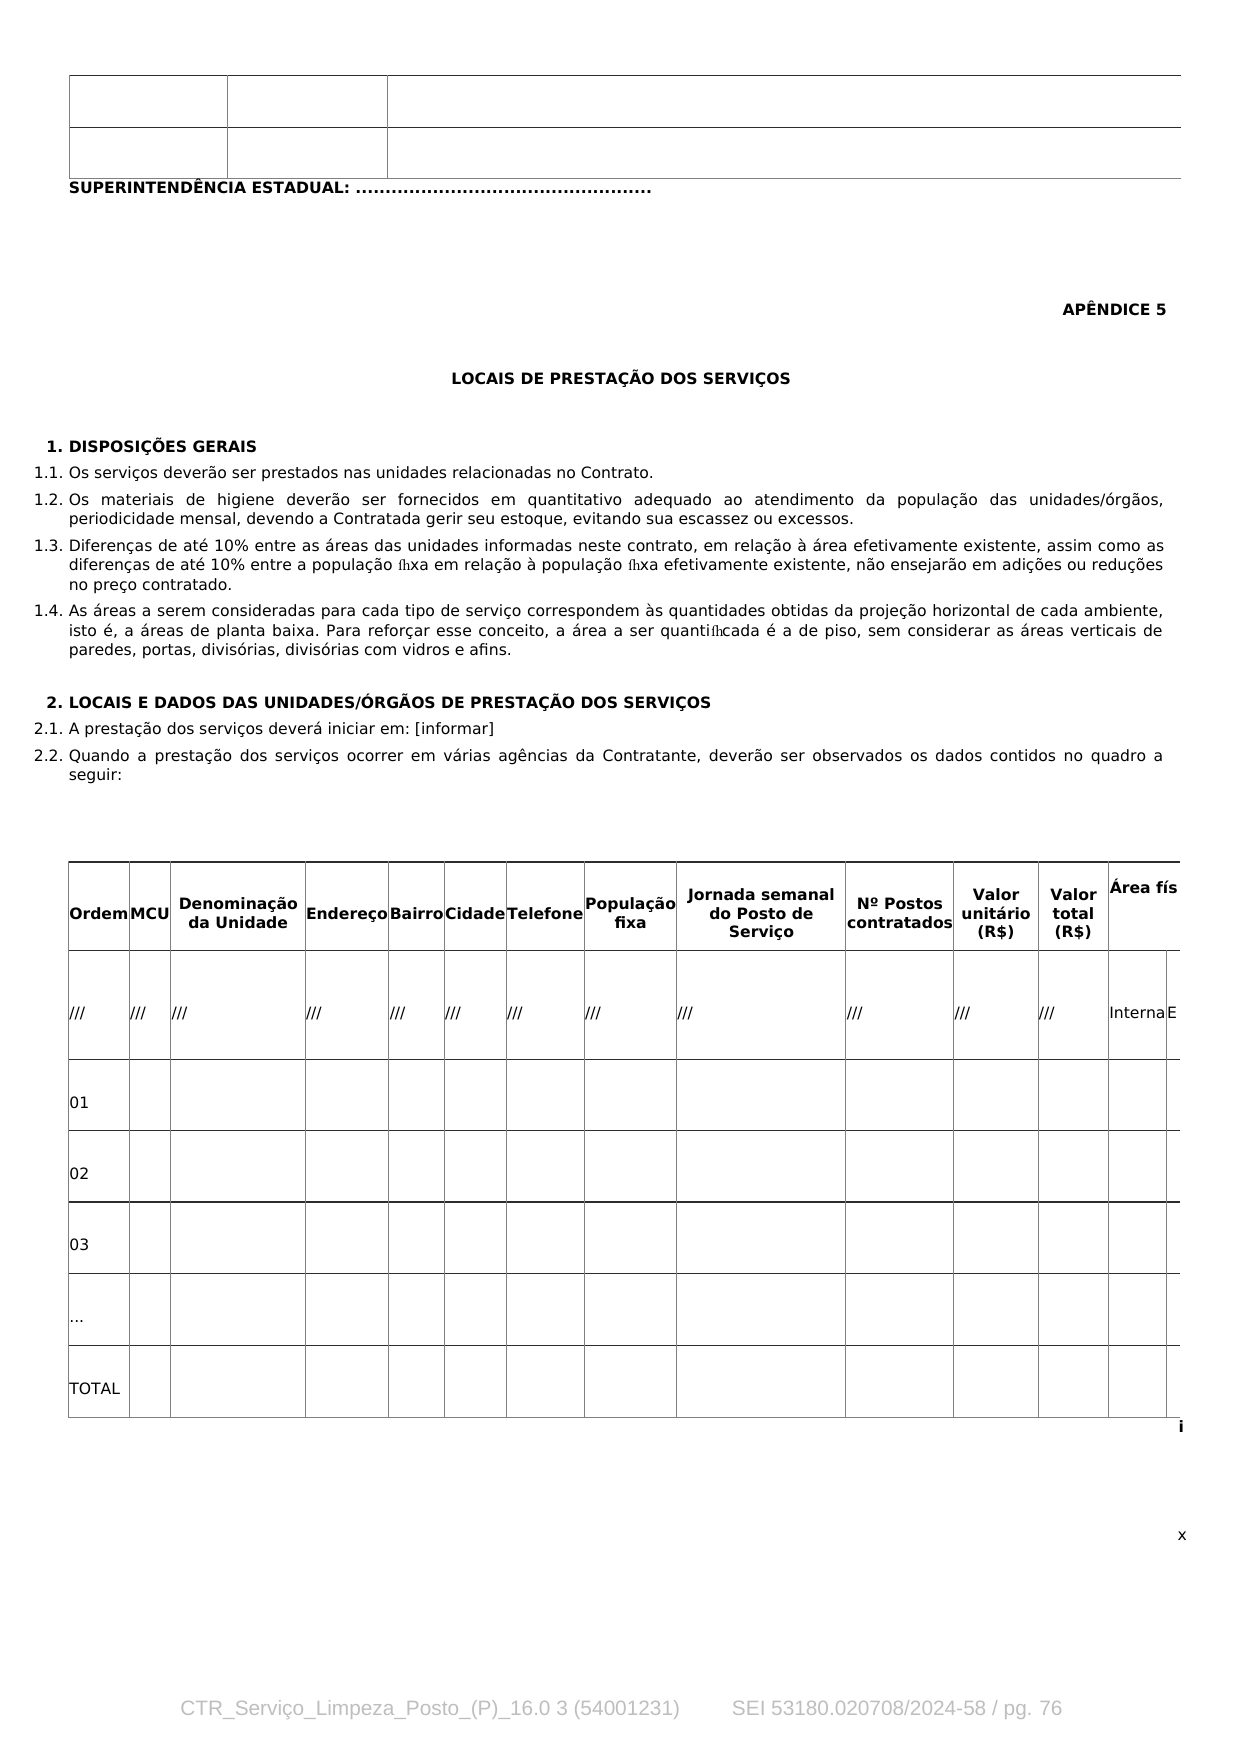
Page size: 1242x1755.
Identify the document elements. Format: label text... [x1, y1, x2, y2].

text SUPERINTENDÊNCIA ESTADUAL: .................................................. [68, 179, 1185, 197]
list Quando a prestação dos serviços ocorrer em várias agências da Contratante, deverão ser observados os dados contidos no quadro a seguir: [34, 747, 1166, 784]
table_header Valor unitário (R$) [954, 863, 1038, 950]
table_cell [171, 1346, 305, 1417]
table_cell [677, 1346, 845, 1417]
table_cell /// [846, 951, 953, 1059]
table_cell /// [445, 951, 506, 1059]
table_cell [1109, 1203, 1166, 1273]
table_cell [954, 1131, 1038, 1201]
table_cell /// [585, 951, 676, 1059]
table_cell /// [171, 951, 305, 1059]
table_header Cidade [445, 863, 506, 950]
table_cell [171, 1060, 305, 1130]
table_cell [954, 1274, 1038, 1345]
table_cell TOTAL [69, 1346, 129, 1417]
table_cell [585, 1203, 676, 1273]
table_cell [1167, 1060, 1180, 1130]
table_header População fixa [585, 863, 676, 950]
list DISPOSIÇÕES GERAIS [46, 438, 1185, 456]
text x [68, 1526, 1187, 1544]
table_cell Interna [1109, 951, 1166, 1059]
table_cell [1039, 1060, 1108, 1130]
table_cell [954, 1346, 1038, 1417]
table_cell E [1167, 951, 1180, 1059]
table_cell [1167, 1203, 1180, 1273]
table_cell [171, 1274, 305, 1345]
table_cell [70, 128, 227, 178]
table_cell [389, 1346, 444, 1417]
table_cell 01 [69, 1060, 129, 1130]
table_cell [306, 1060, 388, 1130]
table_cell [585, 1060, 676, 1130]
table_cell [846, 1060, 953, 1130]
table_cell [507, 1203, 584, 1273]
table_cell [1109, 1346, 1166, 1417]
table_header Endereço [306, 863, 388, 950]
text APÊNDICE 5 [68, 301, 1167, 319]
table_cell [306, 1274, 388, 1345]
table_header Jornada semanal do Posto de Serviço [677, 863, 845, 950]
table_cell [445, 1274, 506, 1345]
table_cell [846, 1203, 953, 1273]
list LOCAIS E DADOS DAS UNIDADES/ÓRGÃOS DE PRESTAÇÃO DOS SERVIÇOS [46, 694, 1185, 712]
table_cell ... [69, 1274, 129, 1345]
table_cell /// [677, 951, 845, 1059]
table_cell [1109, 1131, 1166, 1201]
table_cell [388, 76, 1181, 127]
table_cell [846, 1346, 953, 1417]
text LOCAIS DE PRESTAÇÃO DOS SERVIÇOS [68, 369, 1174, 388]
table_cell [445, 1203, 506, 1273]
table_cell [228, 128, 387, 178]
table_cell /// [1039, 951, 1108, 1059]
list As áreas a serem consideradas para cada tipo de serviço correspondem às quantidades obtidas da projeção horizontal de cada ambiente, isto é, a áreas de planta baixa. Para reforçar esse conceito, a área a ser quanticada é a de piso, sem considerar as áreas verticais de paredes, portas, divisórias, divisórias com vidros e afins. [34, 602, 1166, 659]
table_cell [130, 1131, 170, 1201]
table_cell [846, 1274, 953, 1345]
table_cell [171, 1203, 305, 1273]
table_header MCU [130, 863, 170, 950]
table_cell [388, 128, 1181, 178]
table_cell [507, 1131, 584, 1201]
table_header Nº Postos contratados [846, 863, 953, 950]
table_cell [507, 1060, 584, 1130]
table_cell [1039, 1274, 1108, 1345]
table_cell /// [954, 951, 1038, 1059]
table_cell [846, 1131, 953, 1201]
table_cell /// [389, 951, 444, 1059]
table_cell [130, 1203, 170, 1273]
table_cell [389, 1131, 444, 1201]
table_cell [954, 1203, 1038, 1273]
table_cell [1167, 1131, 1180, 1201]
list Os materiais de higiene deverão ser fornecidos em quantitativo adequado ao atendimento da população das unidades/órgãos, periodicidade mensal, devendo a Contratada gerir seu estoque, evitando sua escassez ou excessos. [34, 491, 1166, 528]
table_cell [585, 1274, 676, 1345]
table_header Bairro [389, 863, 444, 950]
table_cell /// [69, 951, 129, 1059]
text i [68, 1418, 1183, 1436]
table_cell [130, 1274, 170, 1345]
table_cell [228, 76, 387, 127]
table_cell [1167, 1274, 1180, 1345]
list Diferenças de até 10% entre as áreas das unidades informadas neste contrato, em relação à área efetivamente existente, assim como as diferenças de até 10% entre a população xa em relação à população xa efetivamente existente, não ensejarão em adições ou reduções no preço contratado. [34, 537, 1166, 594]
table_cell 02 [69, 1131, 129, 1201]
table_cell [306, 1131, 388, 1201]
table_cell [389, 1060, 444, 1130]
table_cell /// [507, 951, 584, 1059]
table_cell [70, 76, 227, 127]
table_cell [1039, 1346, 1108, 1417]
table_cell [1039, 1131, 1108, 1201]
table_header Telefone [507, 863, 584, 950]
table_cell 03 [69, 1203, 129, 1273]
table_cell [1109, 1274, 1166, 1345]
table_cell [677, 1203, 845, 1273]
table_header Ordem [69, 863, 129, 950]
table_header Denominação da Unidade [171, 863, 305, 950]
table_cell [445, 1060, 506, 1130]
table_cell [677, 1131, 845, 1201]
table_header Valor total (R$) [1039, 863, 1108, 950]
table_cell [677, 1060, 845, 1130]
list Os serviços deverão ser prestados nas unidades relacionadas no Contrato. [34, 464, 1166, 483]
table_cell [306, 1346, 388, 1417]
table_cell /// [306, 951, 388, 1059]
table_cell [585, 1346, 676, 1417]
table_cell [445, 1346, 506, 1417]
table_cell /// [130, 951, 170, 1059]
table_cell [507, 1274, 584, 1345]
table_cell [389, 1274, 444, 1345]
table_cell [306, 1203, 388, 1273]
table_cell [1167, 1346, 1180, 1417]
list A prestação dos serviços deverá iniciar em: [informar] [34, 720, 1166, 738]
table_cell [171, 1131, 305, 1201]
table_cell [130, 1346, 170, 1417]
table_cell [389, 1203, 444, 1273]
table_cell [130, 1060, 170, 1130]
table_cell [1039, 1203, 1108, 1273]
table_cell [507, 1346, 584, 1417]
table_cell [954, 1060, 1038, 1130]
table_cell [585, 1131, 676, 1201]
table_cell [445, 1131, 506, 1201]
table_cell [1109, 1060, 1166, 1130]
table_cell [677, 1274, 845, 1345]
table_header Área fís [1109, 863, 1180, 950]
